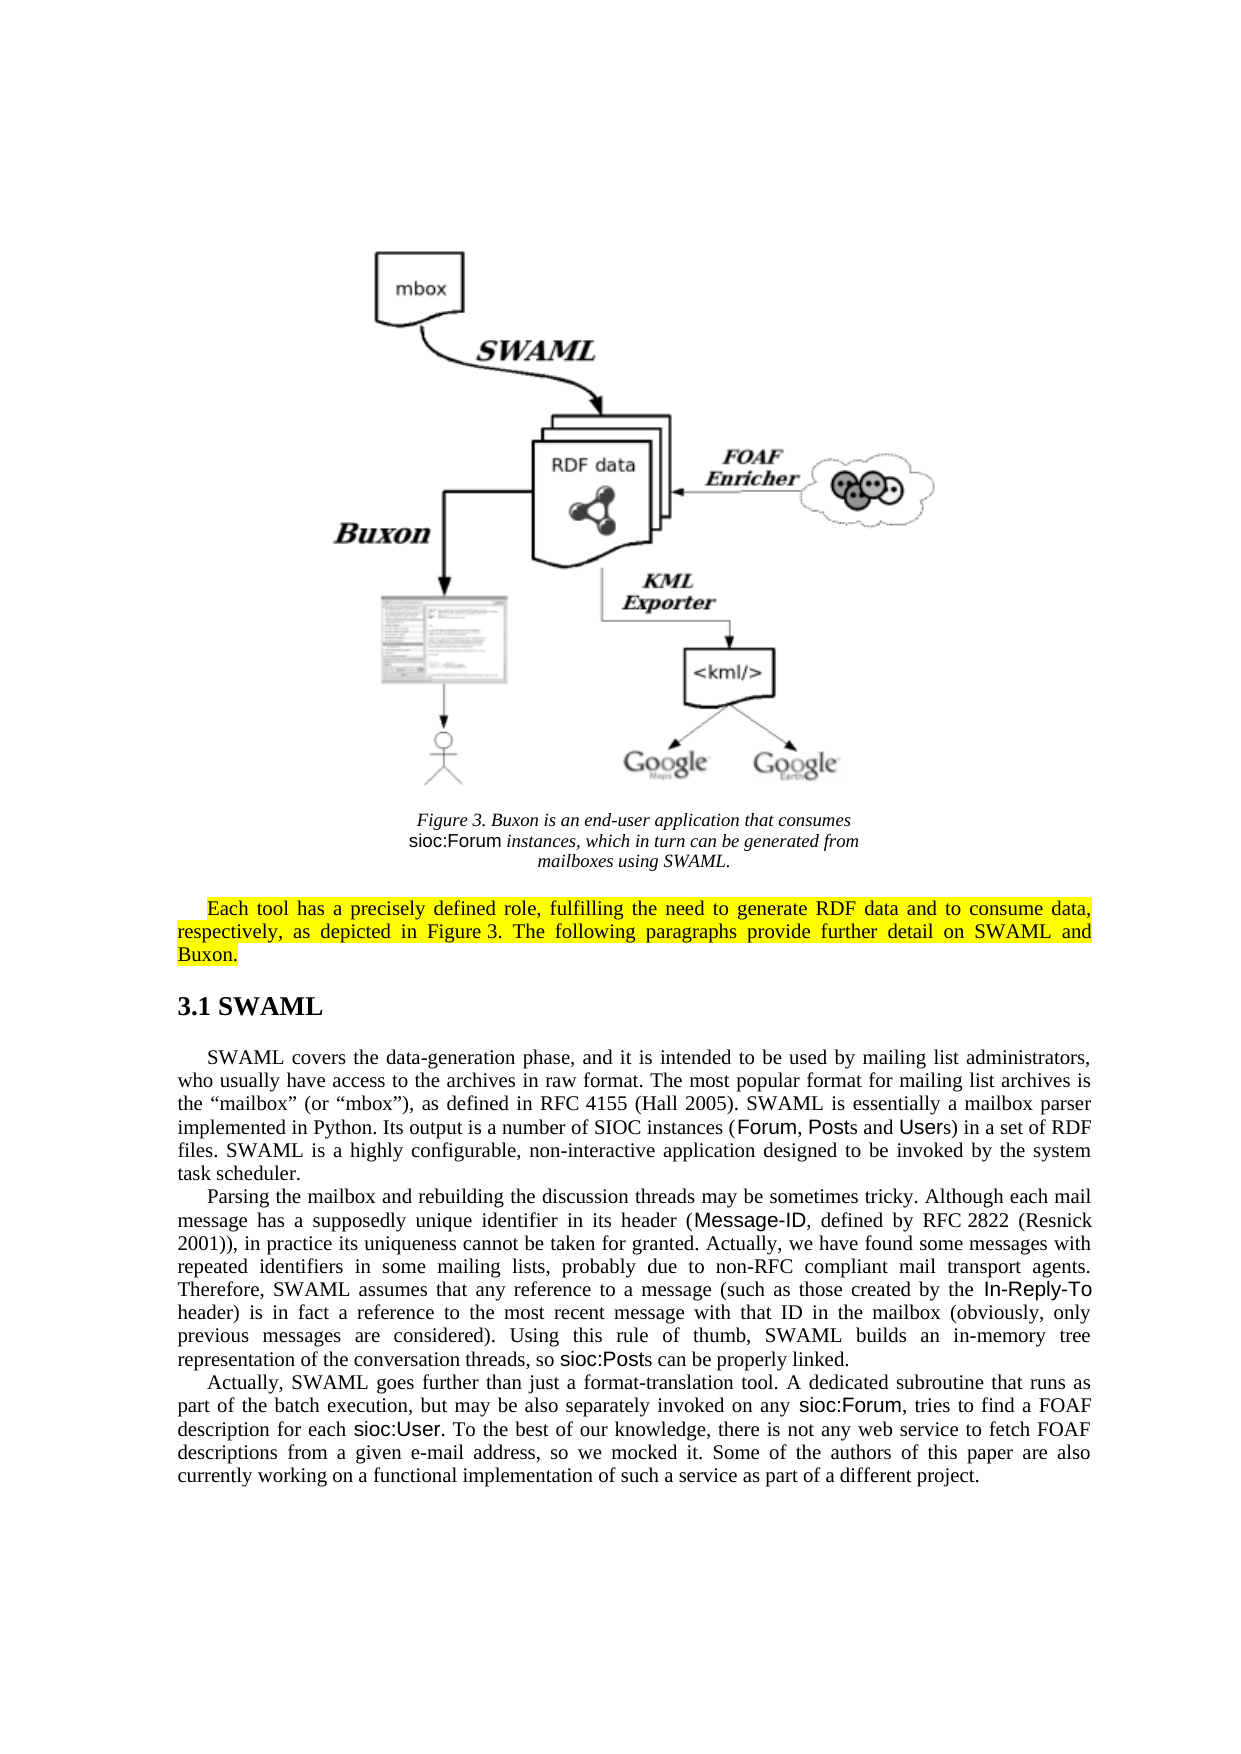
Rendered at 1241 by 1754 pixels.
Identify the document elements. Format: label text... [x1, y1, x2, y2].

picture [322, 232, 943, 810]
text Each tool has a precisely defined role, fulfilling the need to generate RDF data and to consume data, respectively, as depicted in Figure 3. The following paragraphs provide further detail on SWAML and Buxon. [177, 195, 1092, 966]
text Actually, SWAML goes further than just a format-translation tool. A dedicated subroutine that runs as part of the batch execution, but may be also separately invoked on any sioc:Forum, tries to find a FOAF description for each sioc:User. To the best of our knowledge, there is not any web service to fetch FOAF descriptions from a given e-mail address, so we mocked it. Some of the authors of this paper are also currently working on a functional implementation of such a service as part of a different project. [177, 1371, 1092, 1487]
text SWAML covers the data-generation phase, and it is intended to be used by mailing list administrators, who usually have access to the archives in raw format. The most popular format for mailing list archives is the “mailbox” (or “mbox”), as defined in RFC 4155 (Hall 2005). SWAML is essentially a mailbox parser implemented in Python. Its output is a number of SIOC instances (Forum, Posts and Users) in a set of RDF files. SWAML is a highly configurable, non-interactive application designed to be invoked by the system task scheduler. [177, 1046, 1092, 1185]
text Parsing the mailbox and rebuilding the discussion threads may be sometimes tricky. Although each mail message has a supposedly unique identifier in its header (Message-ID, defined by RFC 2822 (Resnick 2001)), in practice its uniqueness cannot be taken for granted. Actually, we have found some messages with repeated identifiers in some mailing lists, probably due to non-RFC compliant mail transport agents. Therefore, SWAML assumes that any reference to a message (such as those created by the In-Reply-To header) is in fact a reference to the most recent message with that ID in the mailbox (obviously, only previous messages are considered). Using this rule of thumb, SWAML builds an in-memory tree representation of the conversation threads, so sioc:Posts can be properly linked. [177, 1185, 1092, 1371]
subtitle 3.1 SWAML [177, 991, 1092, 1021]
text Figure 3. Buxon is an end-user application that consumes sioc:Forum instances, which in turn can be generated from mailboxes using SWAML. [376, 810, 893, 872]
